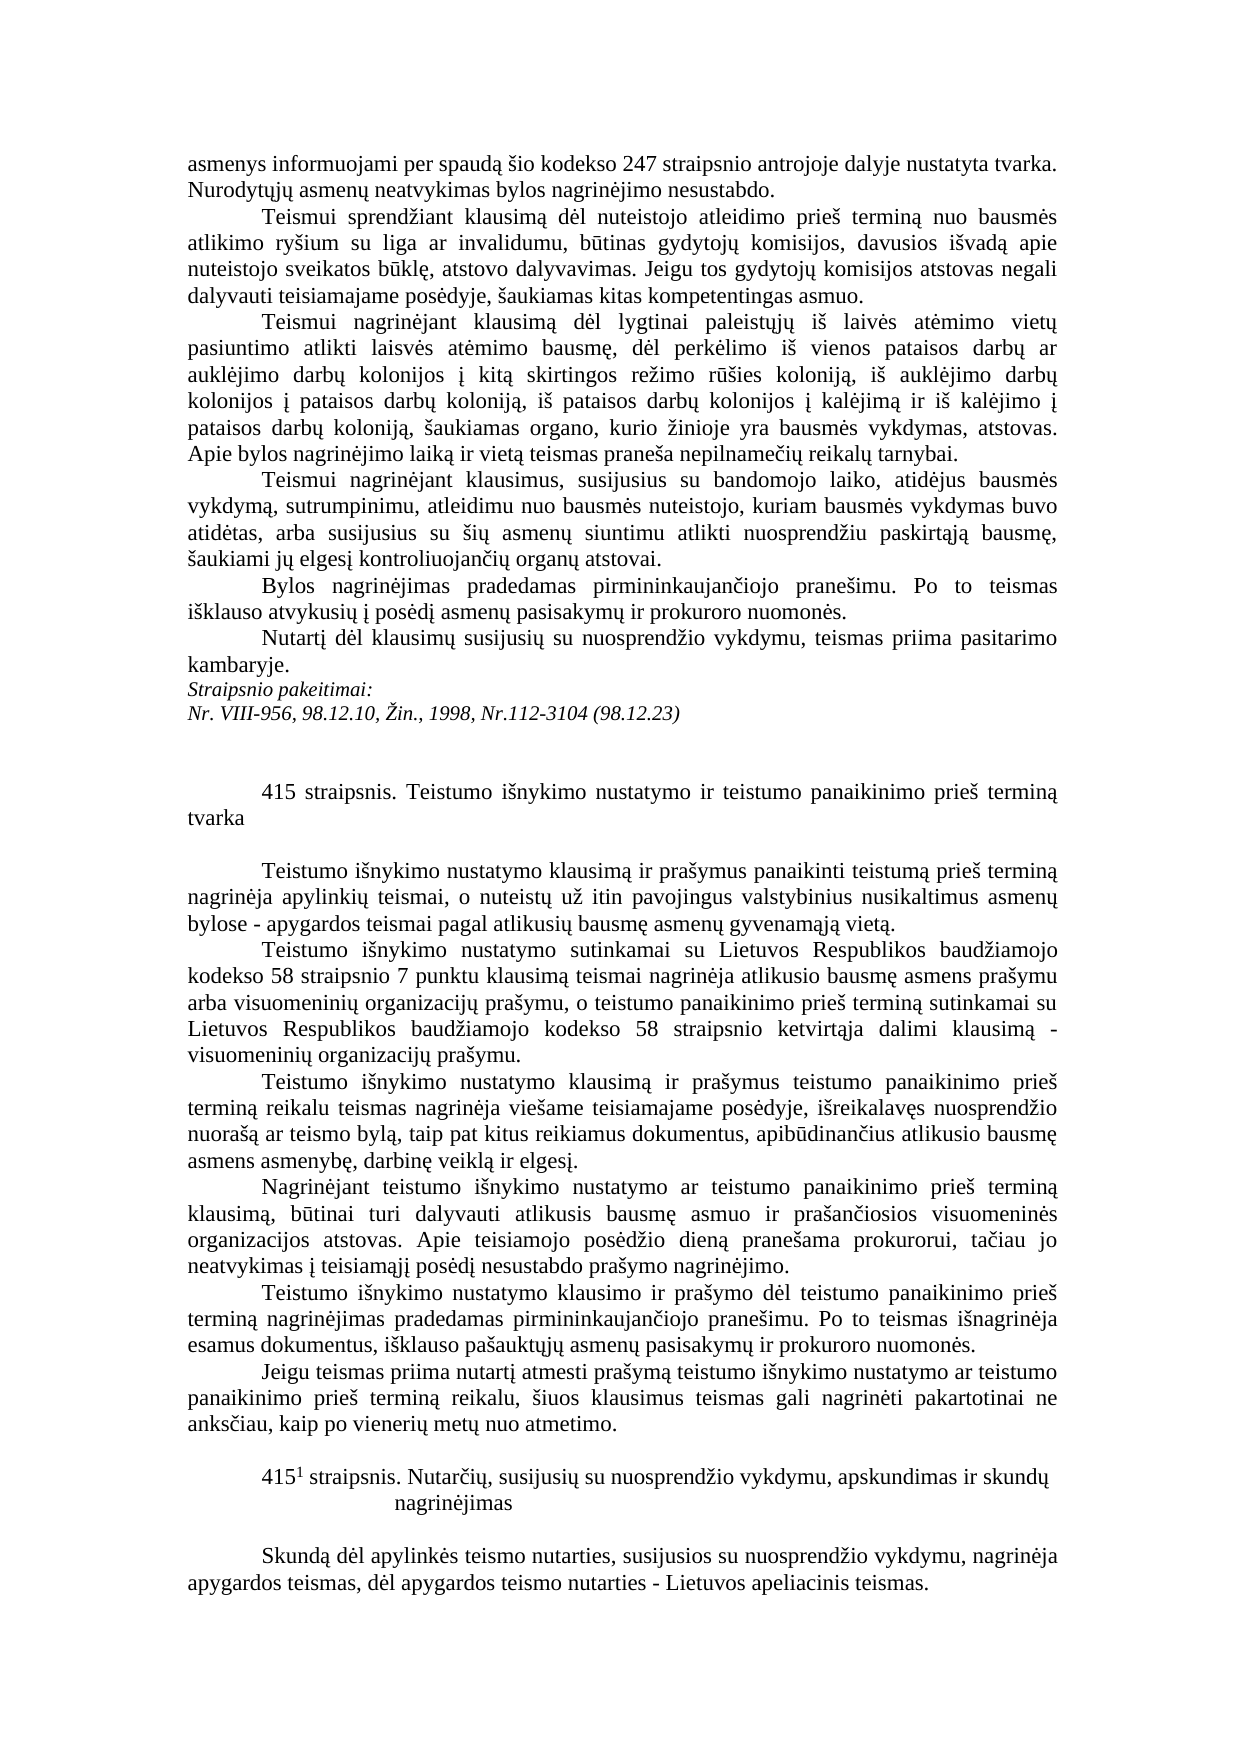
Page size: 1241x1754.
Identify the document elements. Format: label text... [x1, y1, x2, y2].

text Teismui sprendžiant klausimą dėl nuteistojo atleidimo prieš terminą nuo bausmės atlikimo ryšium su liga ar invalidumu, būtinas gydytojų komisijos, davusios išvadą apie nuteistojo sveikatos būklę, atstovo dalyvavimas. Jeigu tos gydytojų komisijos atstovas negali dalyvauti teisiamajame posėdyje, šaukiamas kitas kompetentingas asmuo. [187, 203, 1059, 308]
text Nutartį dėl klausimų susijusių su nuosprendžio vykdymu, teismas priima pasitarimo kambaryje. [187, 624, 1059, 677]
text Teismui nagrinėjant klausimą dėl lygtinai paleistųjų iš laivės atėmimo vietų pasiuntimo atlikti laisvės atėmimo bausmę, dėl perkėlimo iš vienos pataisos darbų ar auklėjimo darbų kolonijos į kitą skirtingos režimo rūšies koloniją, iš auklėjimo darbų kolonijos į pataisos darbų koloniją, iš pataisos darbų kolonijos į kalėjimą ir iš kalėjimo į pataisos darbų koloniją, šaukiamas organo, kurio žinioje yra bausmės vykdymas, atstovas. Apie bylos nagrinėjimo laiką ir vietą teismas praneša nepilnamečių reikalų tarnybai. [187, 308, 1059, 466]
text Nr. VIII-956, 98.12.10, Žin., 1998, Nr.112-3104 (98.12.23) [187, 701, 1059, 725]
text asmenys informuojami per spaudą šio kodekso 247 straipsnio antrojoje dalyje nustatyta tvarka. Nurodytųjų asmenų neatvykimas bylos nagrinėjimo nesustabdo. [187, 150, 1059, 203]
text Teistumo išnykimo nustatymo klausimo ir prašymo dėl teistumo panaikinimo prieš terminą nagrinėjimas pradedamas pirmininkaujančiojo pranešimu. Po to teismas išnagrinėja esamus dokumentus, išklauso pašauktųjų asmenų pasisakymų ir prokuroro nuomonės. [187, 1279, 1059, 1358]
text 415 straipsnis. Teistumo išnykimo nustatymo ir teistumo panaikinimo prieš terminą tvarka [187, 778, 1059, 831]
text Bylos nagrinėjimas pradedamas pirmininkaujančiojo pranešimu. Po to teismas išklauso atvykusių į posėdį asmenų pasisakymų ir prokuroro nuomonės. [187, 572, 1059, 624]
text Straipsnio pakeitimai: [187, 677, 1059, 701]
text Teismui nagrinėjant klausimus, susijusius su bandomojo laiko, atidėjus bausmės vykdymą, sutrumpinimu, atleidimu nuo bausmės nuteistojo, kuriam bausmės vykdymas buvo atidėtas, arba susijusius su šių asmenų siuntimu atlikti nuosprendžiu paskirtąją bausmę, šaukiami jų elgesį kontroliuojančių organų atstovai. [187, 466, 1059, 572]
text Teistumo išnykimo nustatymo klausimą ir prašymus teistumo panaikinimo prieš terminą reikalu teismas nagrinėja viešame teisiamajame posėdyje, išreikalavęs nuosprendžio nuorašą ar teismo bylą, taip pat kitus reikiamus dokumentus, apibūdinančius atlikusio bausmę asmens asmenybę, darbinę veiklą ir elgesį. [187, 1068, 1059, 1173]
text Teistumo išnykimo nustatymo klausimą ir prašymus panaikinti teistumą prieš terminą nagrinėja apylinkių teismai, o nuteistų už itin pavojingus valstybinius nusikaltimus asmenų bylose - apygardos teismai pagal atlikusių bausmę asmenų gyvenamąją vietą. [187, 857, 1059, 936]
text Jeigu teismas priima nutartį atmesti prašymą teistumo išnykimo nustatymo ar teistumo panaikinimo prieš terminą reikalu, šiuos klausimus teismas gali nagrinėti pakartotinai ne anksčiau, kaip po vienerių metų nuo atmetimo. [187, 1358, 1059, 1437]
text Nagrinėjant teistumo išnykimo nustatymo ar teistumo panaikinimo prieš terminą klausimą, būtinai turi dalyvauti atlikusis bausmę asmuo ir prašančiosios visuomeninės organizacijos atstovas. Apie teisiamojo posėdžio dieną pranešama prokurorui, tačiau jo neatvykimas į teisiamąjį posėdį nesustabdo prašymo nagrinėjimo. [187, 1173, 1059, 1279]
text Teistumo išnykimo nustatymo sutinkamai su Lietuvos Respublikos baudžiamojo kodekso 58 straipsnio 7 punktu klausimą teismai nagrinėja atlikusio bausmę asmens prašymu arba visuomeninių organizacijų prašymu, o teistumo panaikinimo prieš terminą sutinkamai su Lietuvos Respublikos baudžiamojo kodekso 58 straipsnio ketvirtąja dalimi klausimą - visuomeninių organizacijų prašymu. [187, 936, 1059, 1068]
text Skundą dėl apylinkės teismo nutarties, susijusios su nuosprendžio vykdymu, nagrinėja apygardos teismas, dėl apygardos teismo nutarties - Lietuvos apeliacinis teismas. [187, 1542, 1059, 1595]
text nagrinėjimas [334, 1489, 1059, 1516]
text 4151 straipsnis. Nutarčių, susijusių su nuosprendžio vykdymu, apskundimas ir skundų [261, 1463, 1059, 1489]
